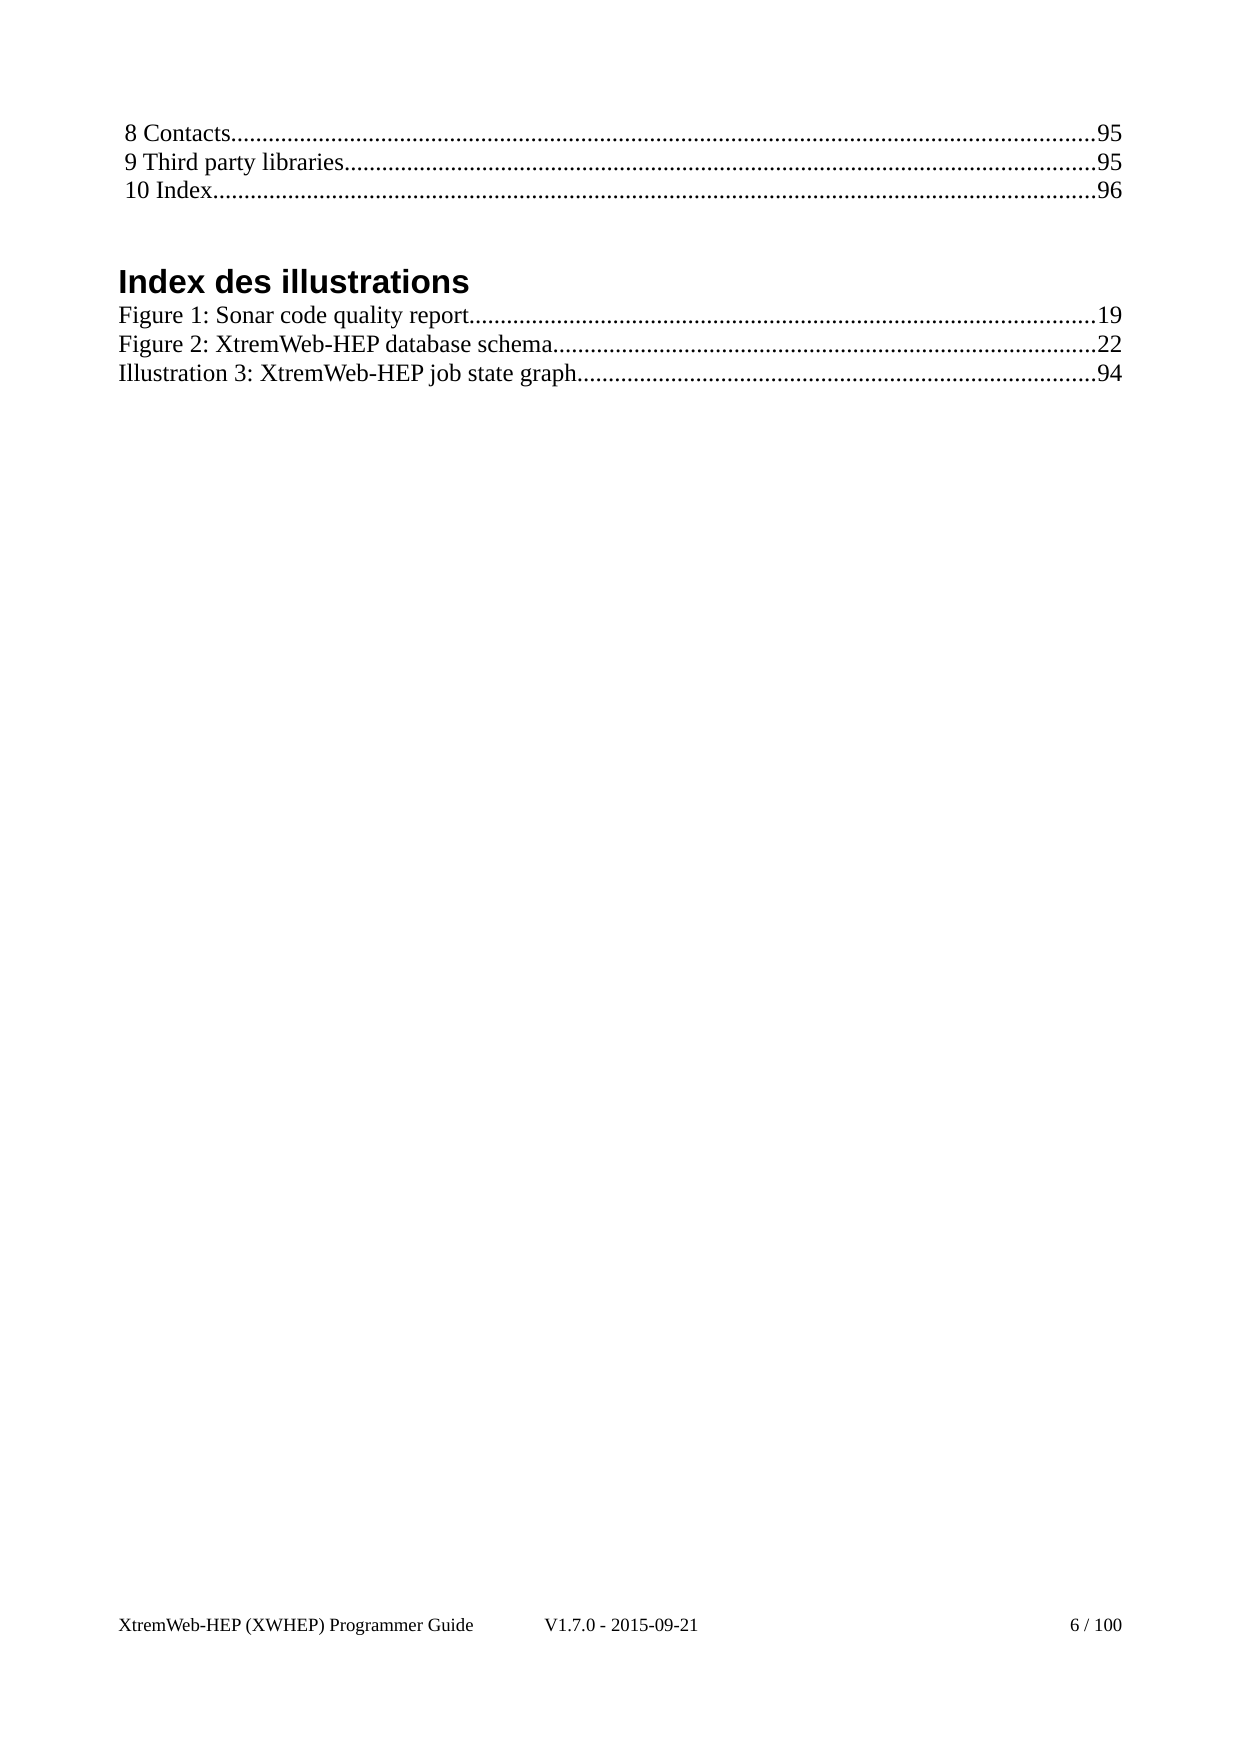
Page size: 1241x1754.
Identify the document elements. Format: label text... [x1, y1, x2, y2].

text Illustration 3: XtremWeb-HEP job state graph 94 [118, 358, 1122, 387]
text 10 Index 96 [118, 176, 1122, 204]
text 8 Contacts 95 [118, 118, 1122, 147]
text Figure 2: XtremWeb-HEP database schema 22 [118, 329, 1122, 358]
subtitle Index des illustrations [118, 262, 1122, 300]
text Figure 1: Sonar code quality report 19 [118, 300, 1122, 329]
text 9 Third party libraries 95 [118, 147, 1122, 176]
